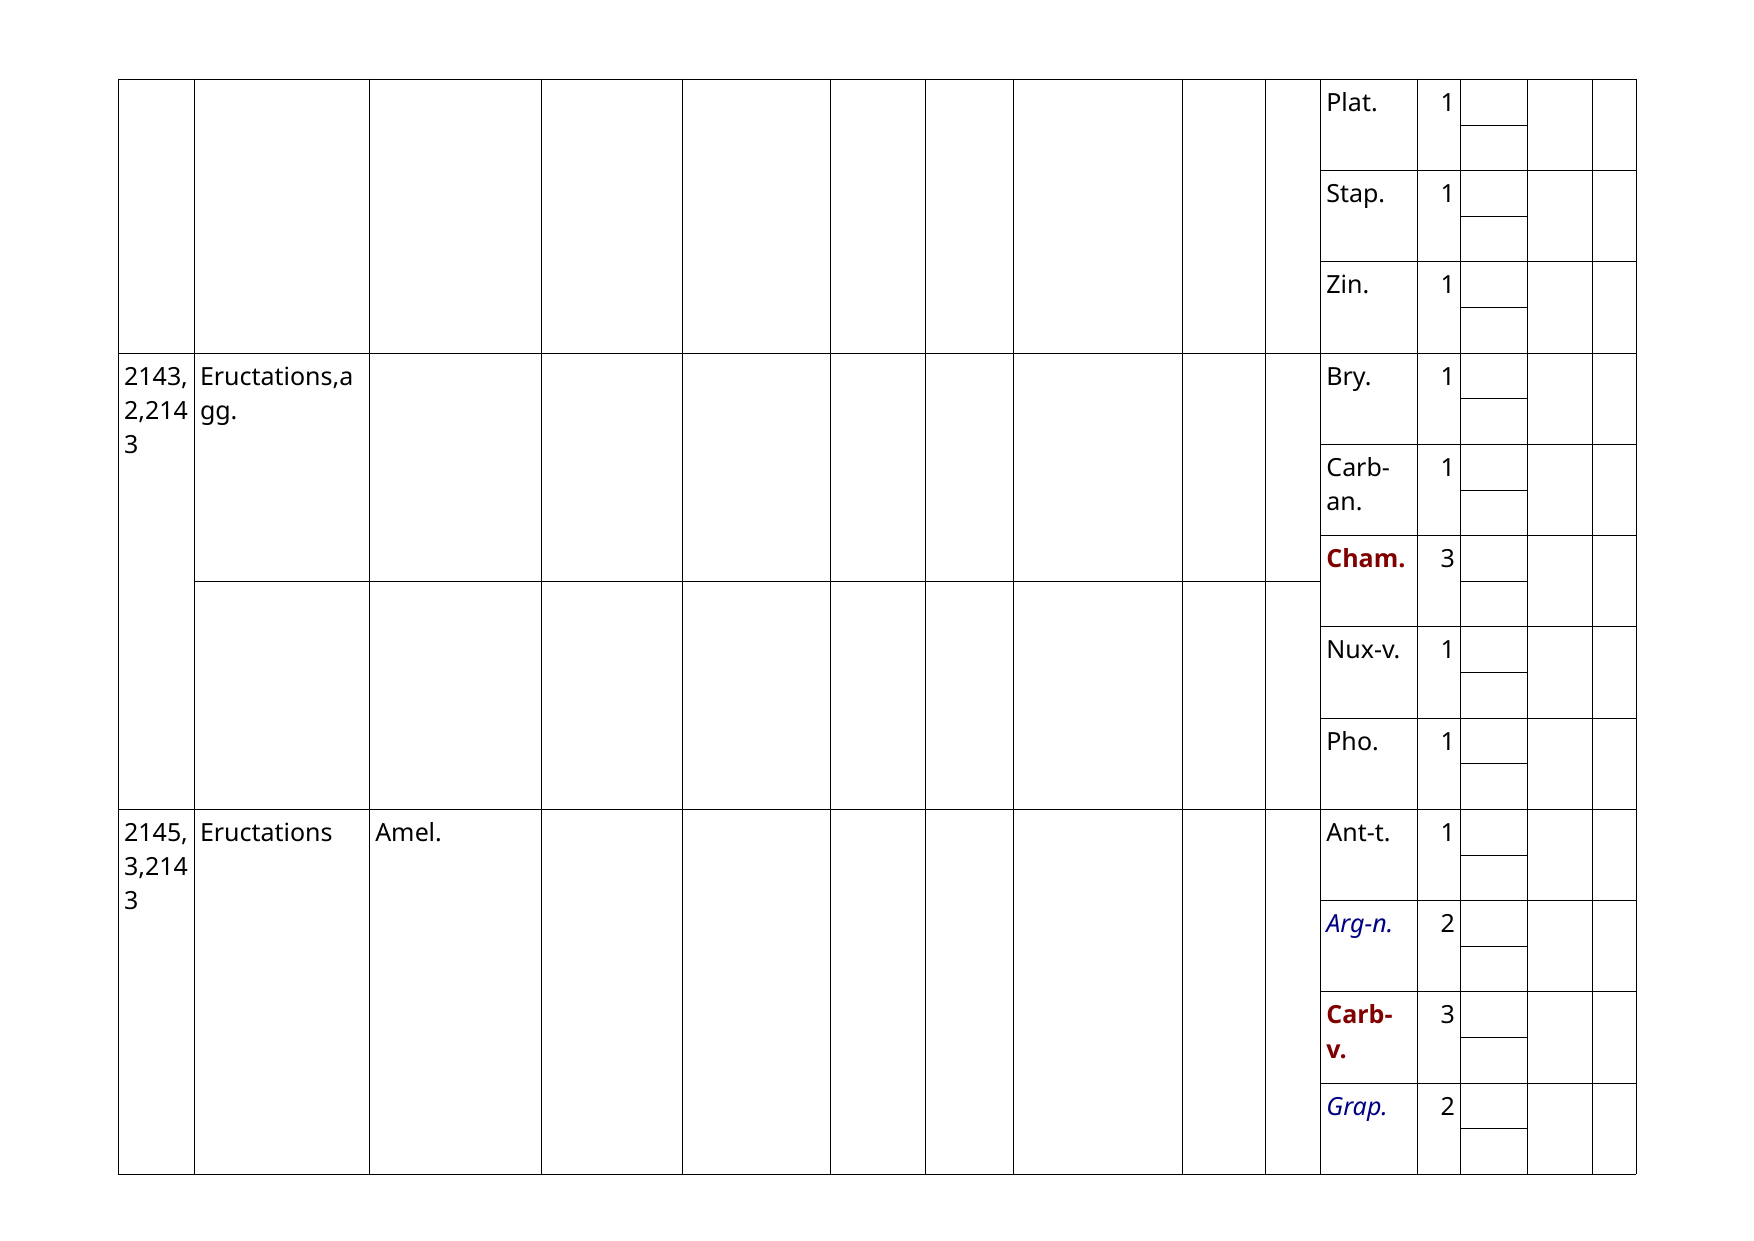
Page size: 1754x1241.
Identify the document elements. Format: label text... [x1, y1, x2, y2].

table_cell 2 [1418, 901, 1460, 991]
table_cell [1014, 80, 1182, 353]
table_cell 2 [1418, 1084, 1460, 1174]
table_cell [1461, 856, 1527, 900]
table_cell [1461, 491, 1527, 535]
table_cell [1593, 536, 1636, 626]
table_cell [370, 80, 541, 353]
table_cell [1593, 901, 1636, 991]
table_cell Arg-n. [1321, 901, 1417, 991]
table_cell [1528, 445, 1592, 535]
table_cell [1266, 80, 1320, 353]
table_cell [1593, 1084, 1636, 1174]
table_cell [1014, 810, 1182, 1174]
table_cell [1461, 171, 1527, 216]
table_cell [1528, 1084, 1592, 1174]
table_cell [831, 354, 925, 581]
table_cell [1183, 810, 1265, 1174]
table_cell 1 [1418, 354, 1460, 444]
table_cell [1593, 262, 1636, 353]
table_cell [1593, 354, 1636, 444]
table_cell [683, 80, 830, 353]
table_cell [119, 80, 194, 353]
table_cell 1 [1418, 719, 1460, 809]
table_cell [1593, 627, 1636, 718]
table_cell [1266, 582, 1320, 809]
table_cell [1593, 810, 1636, 900]
table_cell [1461, 262, 1527, 307]
table_cell [542, 582, 682, 809]
table_cell [683, 354, 830, 581]
table_cell [1014, 582, 1182, 809]
table_cell [1593, 445, 1636, 535]
table_cell [542, 80, 682, 353]
table_cell [1593, 992, 1636, 1083]
table_cell 3 [1418, 992, 1460, 1083]
table_cell [542, 354, 682, 581]
table_cell [1183, 80, 1265, 353]
table_cell Zin. [1321, 262, 1417, 353]
table_cell 2145,3,2143 [119, 810, 194, 1174]
table_cell [1528, 354, 1592, 444]
table_cell [1461, 992, 1527, 1037]
table_cell [831, 582, 925, 809]
table_cell [926, 354, 1013, 581]
table_cell Pho. [1321, 719, 1417, 809]
table_cell Eructations [195, 810, 369, 1174]
table_cell [1183, 354, 1265, 581]
table_cell [370, 354, 541, 581]
table_cell [1461, 582, 1527, 626]
table_cell [1593, 171, 1636, 261]
table_cell [1461, 719, 1527, 763]
table_cell [1461, 445, 1527, 489]
table_cell Ant-t. [1321, 810, 1417, 900]
table_cell [1528, 810, 1592, 900]
table_cell [1461, 217, 1527, 261]
table_cell [1461, 627, 1527, 672]
table_cell [1014, 354, 1182, 581]
table_cell [1461, 673, 1527, 718]
table_cell [1461, 1084, 1527, 1128]
table_cell [1528, 901, 1592, 991]
table_cell [926, 80, 1013, 353]
table_cell [370, 582, 541, 809]
table_cell [831, 80, 925, 353]
table_cell [1461, 1038, 1527, 1083]
table_cell [831, 810, 925, 1174]
table_cell [1528, 627, 1592, 718]
table_cell [1461, 308, 1527, 353]
table_cell 1 [1418, 627, 1460, 718]
table_cell [1461, 1129, 1527, 1174]
table_cell [1266, 810, 1320, 1174]
table_cell [542, 810, 682, 1174]
table_cell 1 [1418, 445, 1460, 535]
table_cell Cham. [1321, 536, 1417, 626]
table_cell [1528, 992, 1592, 1083]
table_cell Carb-v. [1321, 992, 1417, 1083]
table_cell [195, 80, 369, 353]
table_cell Eructations,agg. [195, 354, 369, 581]
table_cell [926, 810, 1013, 1174]
table_cell [1461, 947, 1527, 991]
table_cell Amel. [370, 810, 541, 1174]
table_cell [1528, 80, 1592, 170]
table_cell 3 [1418, 536, 1460, 626]
table_cell [1461, 399, 1527, 444]
table_cell [1528, 536, 1592, 626]
table_cell [1183, 582, 1265, 809]
table_cell 2143,2,2143 [119, 354, 194, 809]
table_cell 1 [1418, 80, 1460, 170]
table_cell [683, 582, 830, 809]
table_cell [1528, 262, 1592, 353]
table_cell 1 [1418, 810, 1460, 900]
table_cell [1461, 354, 1527, 398]
table_cell [1461, 80, 1527, 124]
table_cell [1461, 901, 1527, 946]
table_cell Plat. [1321, 80, 1417, 170]
table_cell 1 [1418, 171, 1460, 261]
table_cell Bry. [1321, 354, 1417, 444]
table_cell [1593, 719, 1636, 809]
table_cell [1528, 719, 1592, 809]
table_cell Grap. [1321, 1084, 1417, 1174]
table_cell [1461, 764, 1527, 809]
table_cell Stap. [1321, 171, 1417, 261]
table_cell [1461, 126, 1527, 170]
table_cell [683, 810, 830, 1174]
table_cell Carb-an. [1321, 445, 1417, 535]
table_cell [195, 582, 369, 809]
table_cell [1266, 354, 1320, 581]
table_cell Nux-v. [1321, 627, 1417, 718]
table_cell [1461, 810, 1527, 854]
table_cell [926, 582, 1013, 809]
table_cell 1 [1418, 262, 1460, 353]
table_cell [1461, 536, 1527, 581]
table_cell [1528, 171, 1592, 261]
table_cell [1593, 80, 1636, 170]
